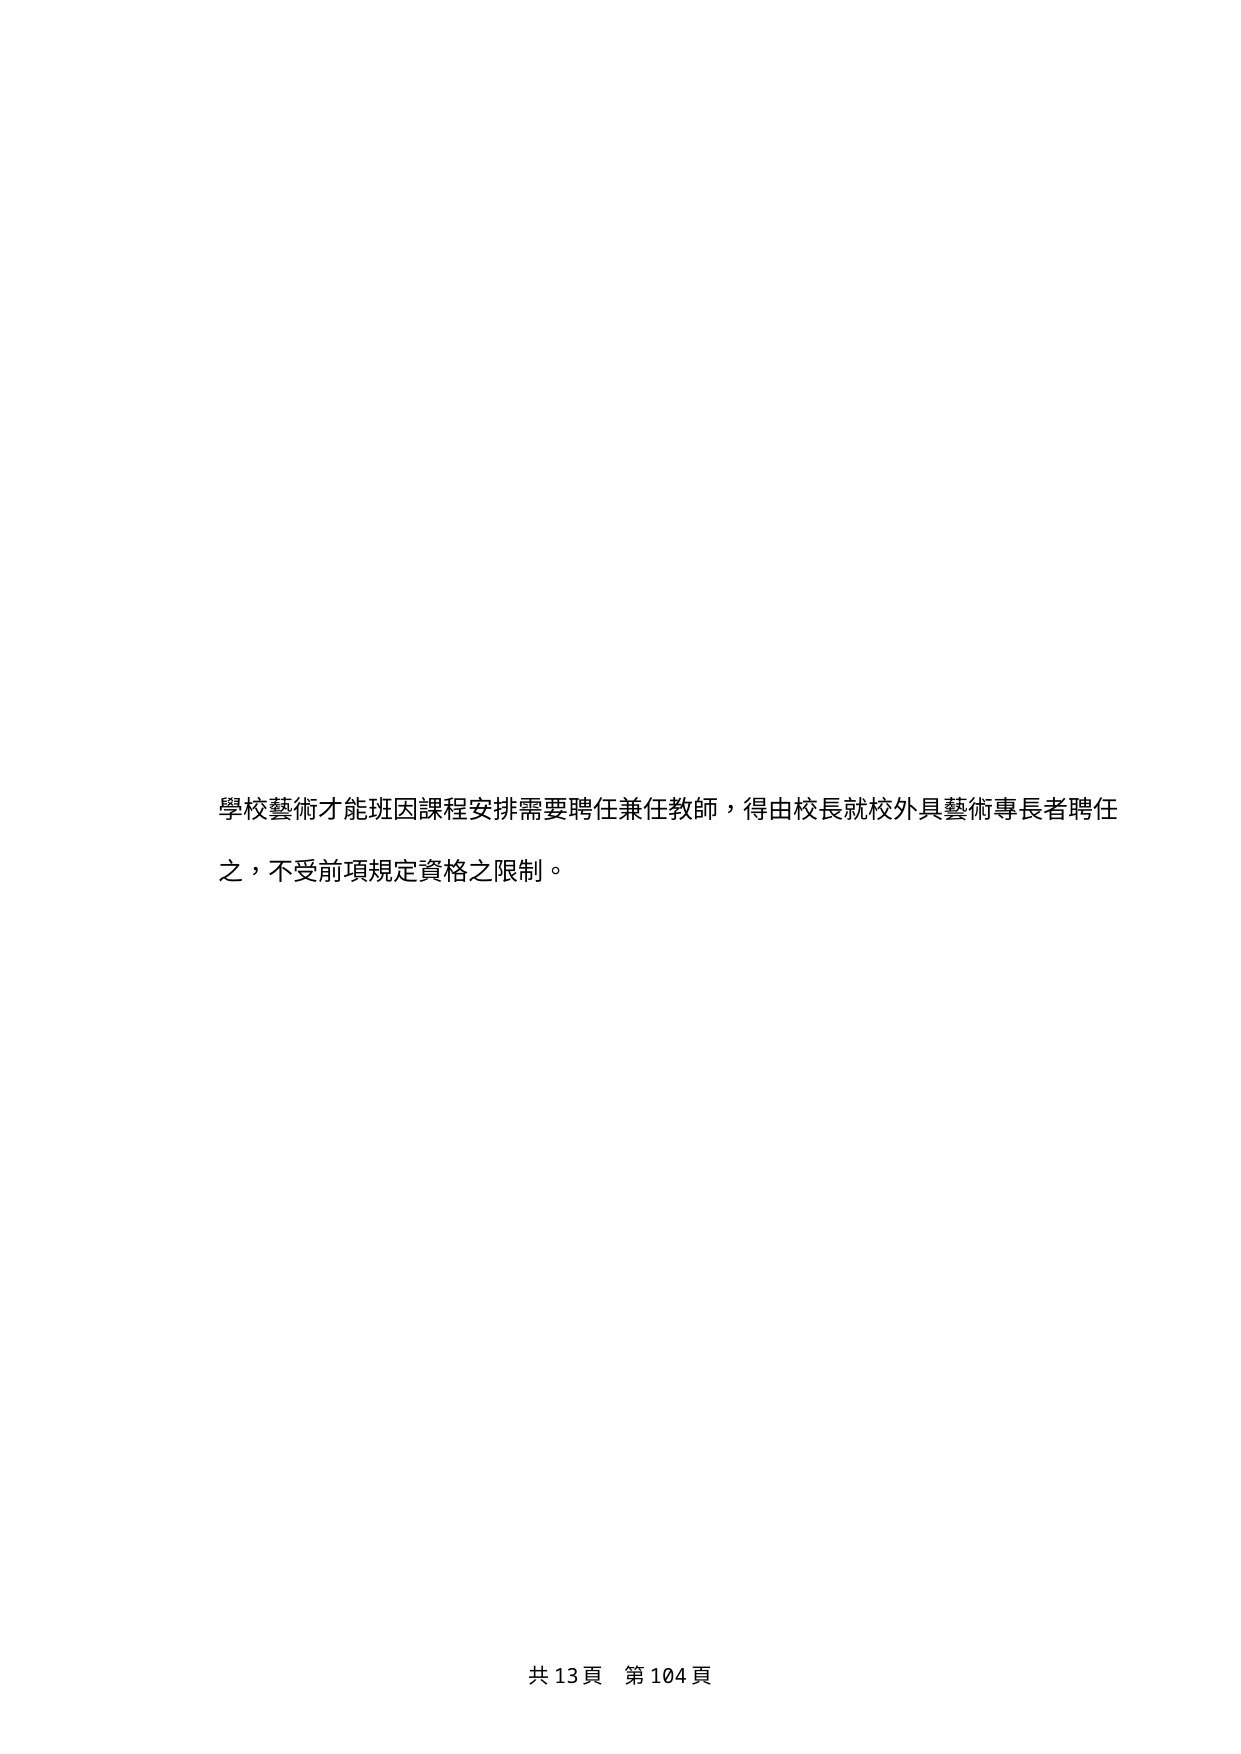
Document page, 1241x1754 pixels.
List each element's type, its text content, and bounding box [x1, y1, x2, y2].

text 學校藝術才能班因課程安排需要聘任兼任教師，得由校長就校外具藝術專長者聘任之，不受前項規定資格之限制。 [218, 766, 1122, 891]
